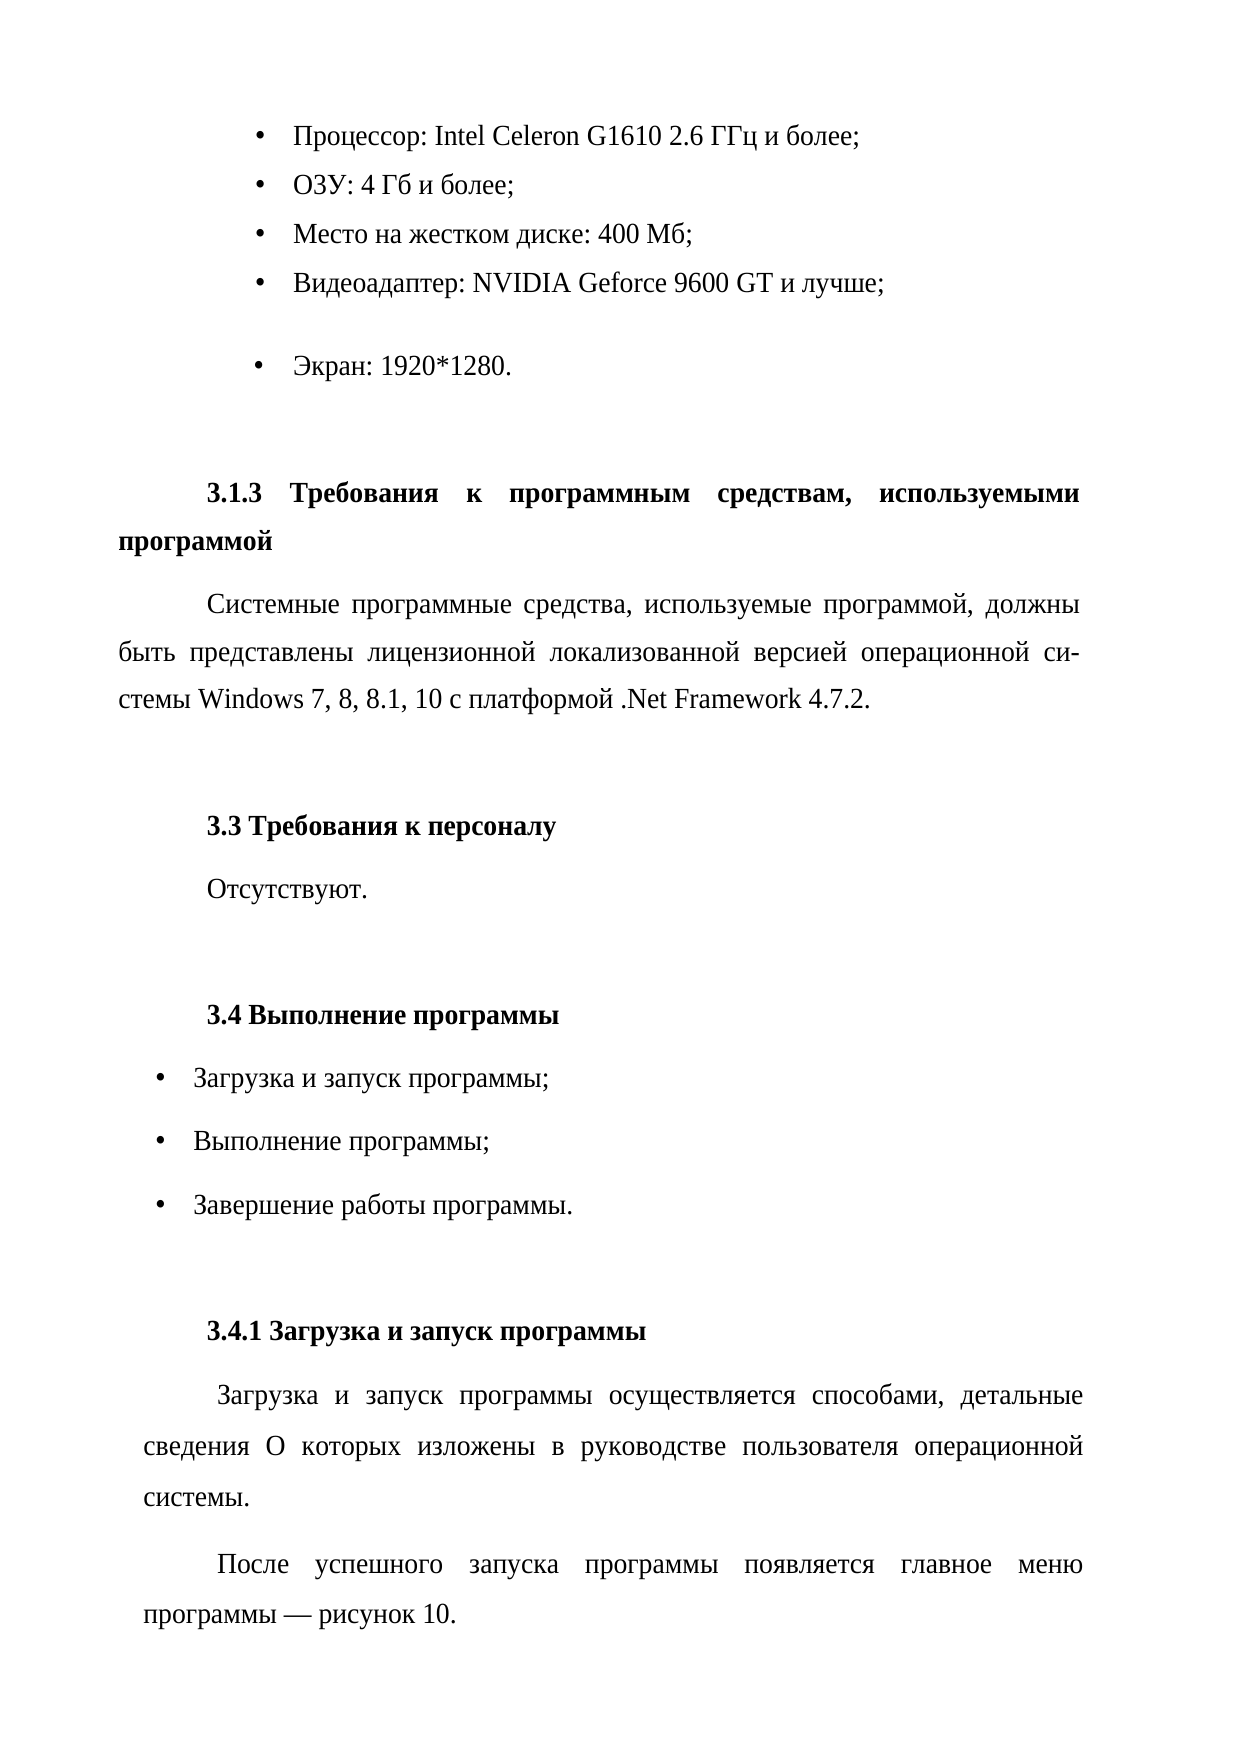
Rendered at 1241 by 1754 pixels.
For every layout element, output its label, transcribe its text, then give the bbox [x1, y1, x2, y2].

list Место на жестком диске: 400 Мб; [255, 216, 1122, 250]
list Видеоадаптер: NVIDIA Geforce 9600 GT и лучше; [255, 265, 1122, 299]
text 3.1.3 Требования к программным средствам, используемыми программой [118, 475, 1081, 556]
list Завершение работы программы. [156, 1187, 1122, 1220]
list Загрузка и запуск программы; [156, 1060, 1122, 1094]
text 3.4.1 Загрузка и запуск программы [118, 1313, 1122, 1347]
text Системные программные средства, используемые программой, должны быть представлены лицензионной локализованной версией операционной си- стемы Windows 7, 8, 8.1, 10 с платформой .Net Framework 4.7.2. [118, 586, 1081, 715]
text 3.3 Требования к персоналу [118, 808, 1081, 841]
text Загрузка и запуск программы осуществляется способами, детальные сведения О которых изложены в руководстве пользователя операционной системы. [143, 1377, 1084, 1512]
text 3.4 Выполнение программы [118, 997, 1081, 1031]
list O3У: 4 Гб и более; [255, 167, 1122, 201]
list Экран: 1920*1280. [254, 348, 1081, 382]
text После успешного запуска программы появляется главное меню программы — рисунок 10. [143, 1546, 1084, 1630]
list Выполнение программы; [156, 1123, 1122, 1157]
text Отсутствуют. [118, 871, 1081, 904]
list Процессор: Intel Celeron G1610 2.6 ГГц и более; [255, 118, 1122, 152]
